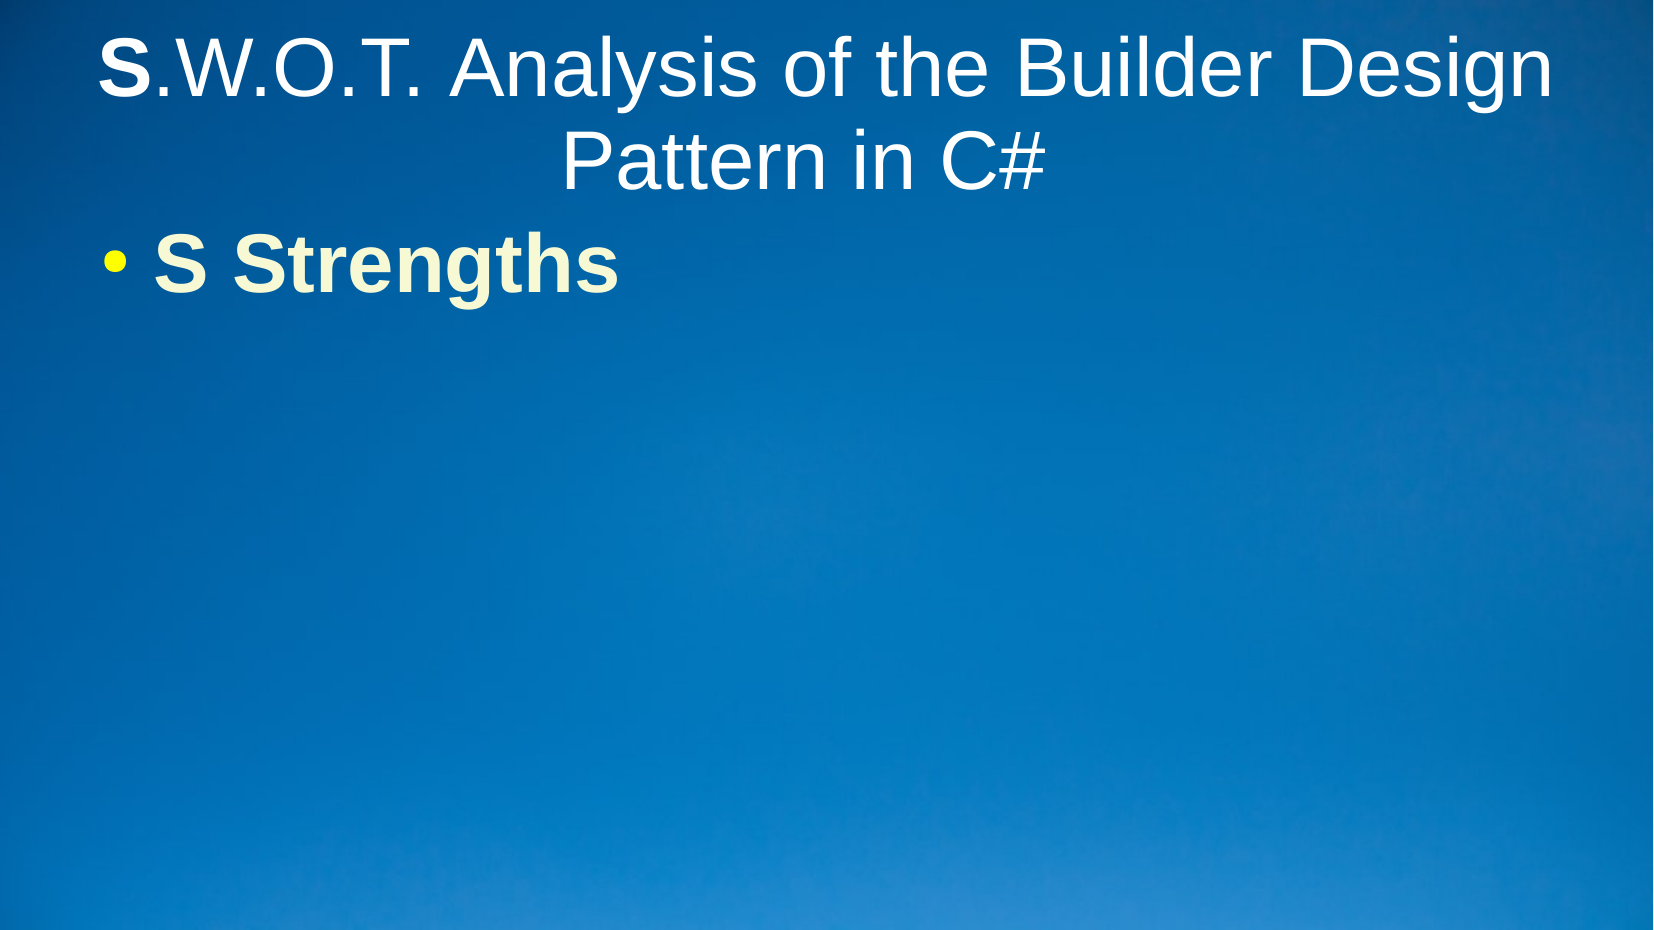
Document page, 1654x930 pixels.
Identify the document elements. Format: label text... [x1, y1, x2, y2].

list S Strengths [82, 217, 1571, 757]
picture [0, 0, 1654, 930]
title S.W.O.T. Analysis of the Builder Design Pattern in C# [82, 21, 1571, 208]
